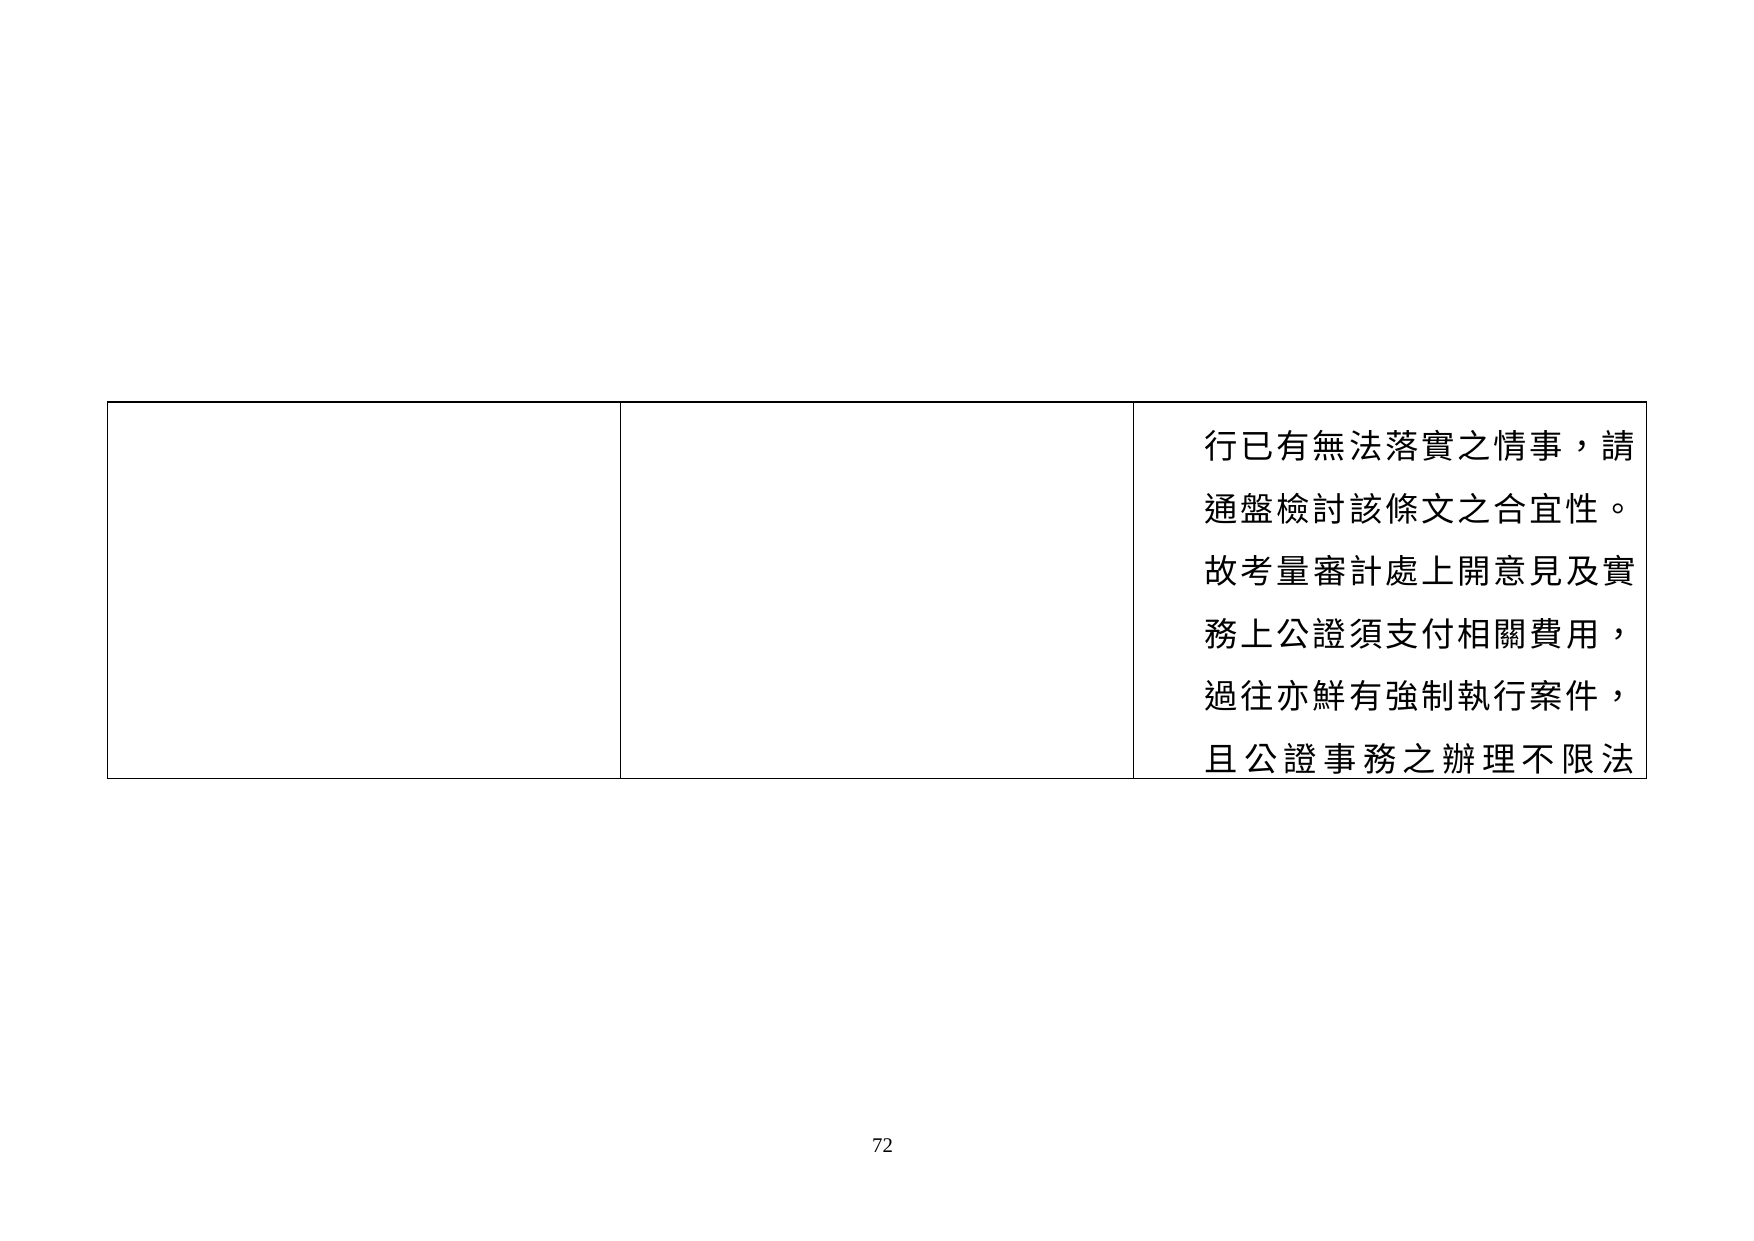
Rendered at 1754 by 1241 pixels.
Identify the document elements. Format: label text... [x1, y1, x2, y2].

table_cell [621, 403, 1133, 777]
table_cell [108, 403, 620, 777]
table_cell 行已有無法落實之情事，請通盤檢討該條文之合宜性。故考量審計處上開意見及實務上公證須支付相關費用，過往亦鮮有強制執行案件，且公證事務之辦理不限法 [1134, 403, 1646, 777]
